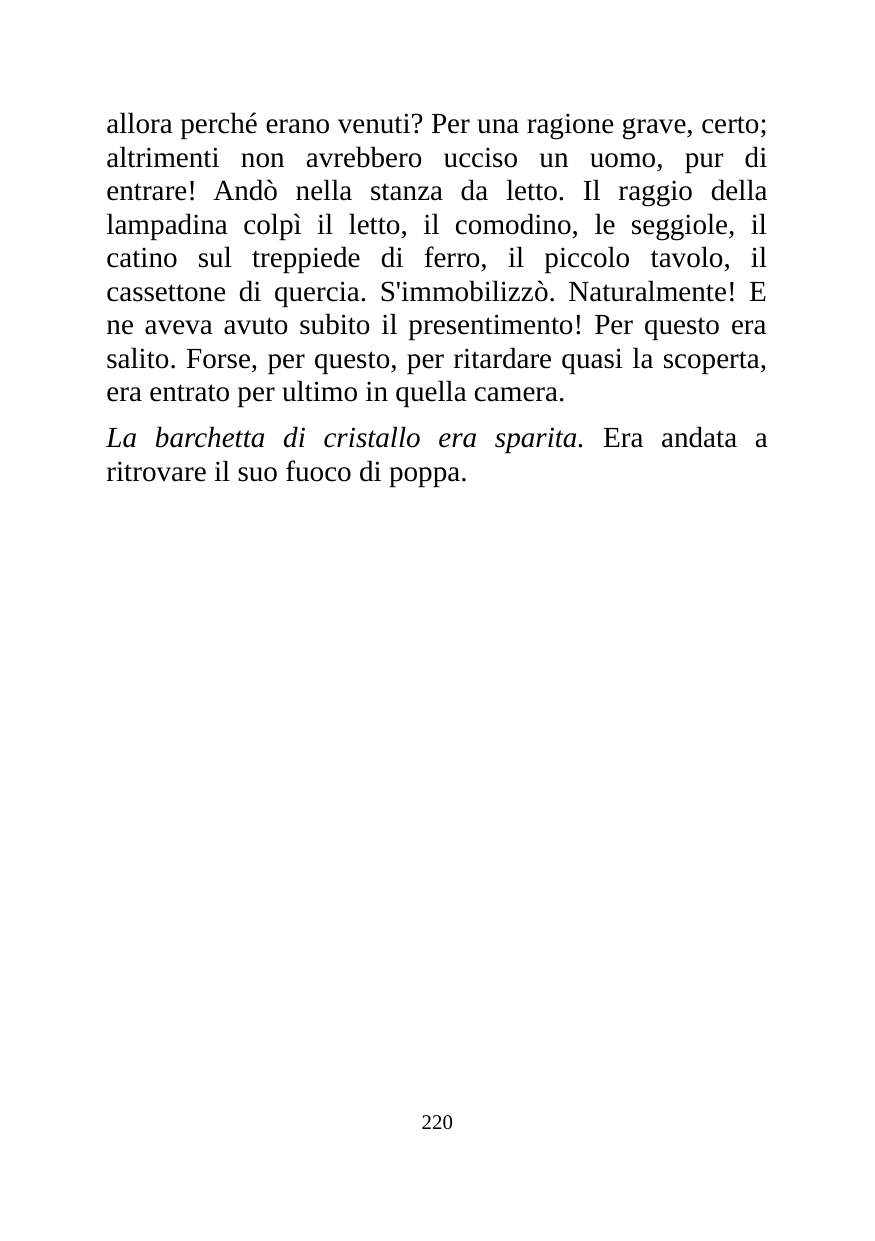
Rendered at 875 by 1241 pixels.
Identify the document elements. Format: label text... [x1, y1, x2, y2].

text La barchetta di cristallo era sparita. Era andata a ritrovare il suo fuoco di poppa. [106, 421, 768, 488]
text allora perché erano venuti? Per una ragione grave, certo; altrimenti non avrebbero ucciso un uomo, pur di entrare! Andò nella stanza da letto. Il raggio della lampadina colpì il letto, il comodino, le seggiole, il catino sul treppiede di ferro, il piccolo tavolo, il cassettone di quercia. S'immobilizzò. Naturalmente! E ne aveva avuto subito il presentimento! Per questo era salito. Forse, per questo, per ritardare quasi la scoperta, era entrato per ultimo in quella camera. [106, 106, 768, 408]
